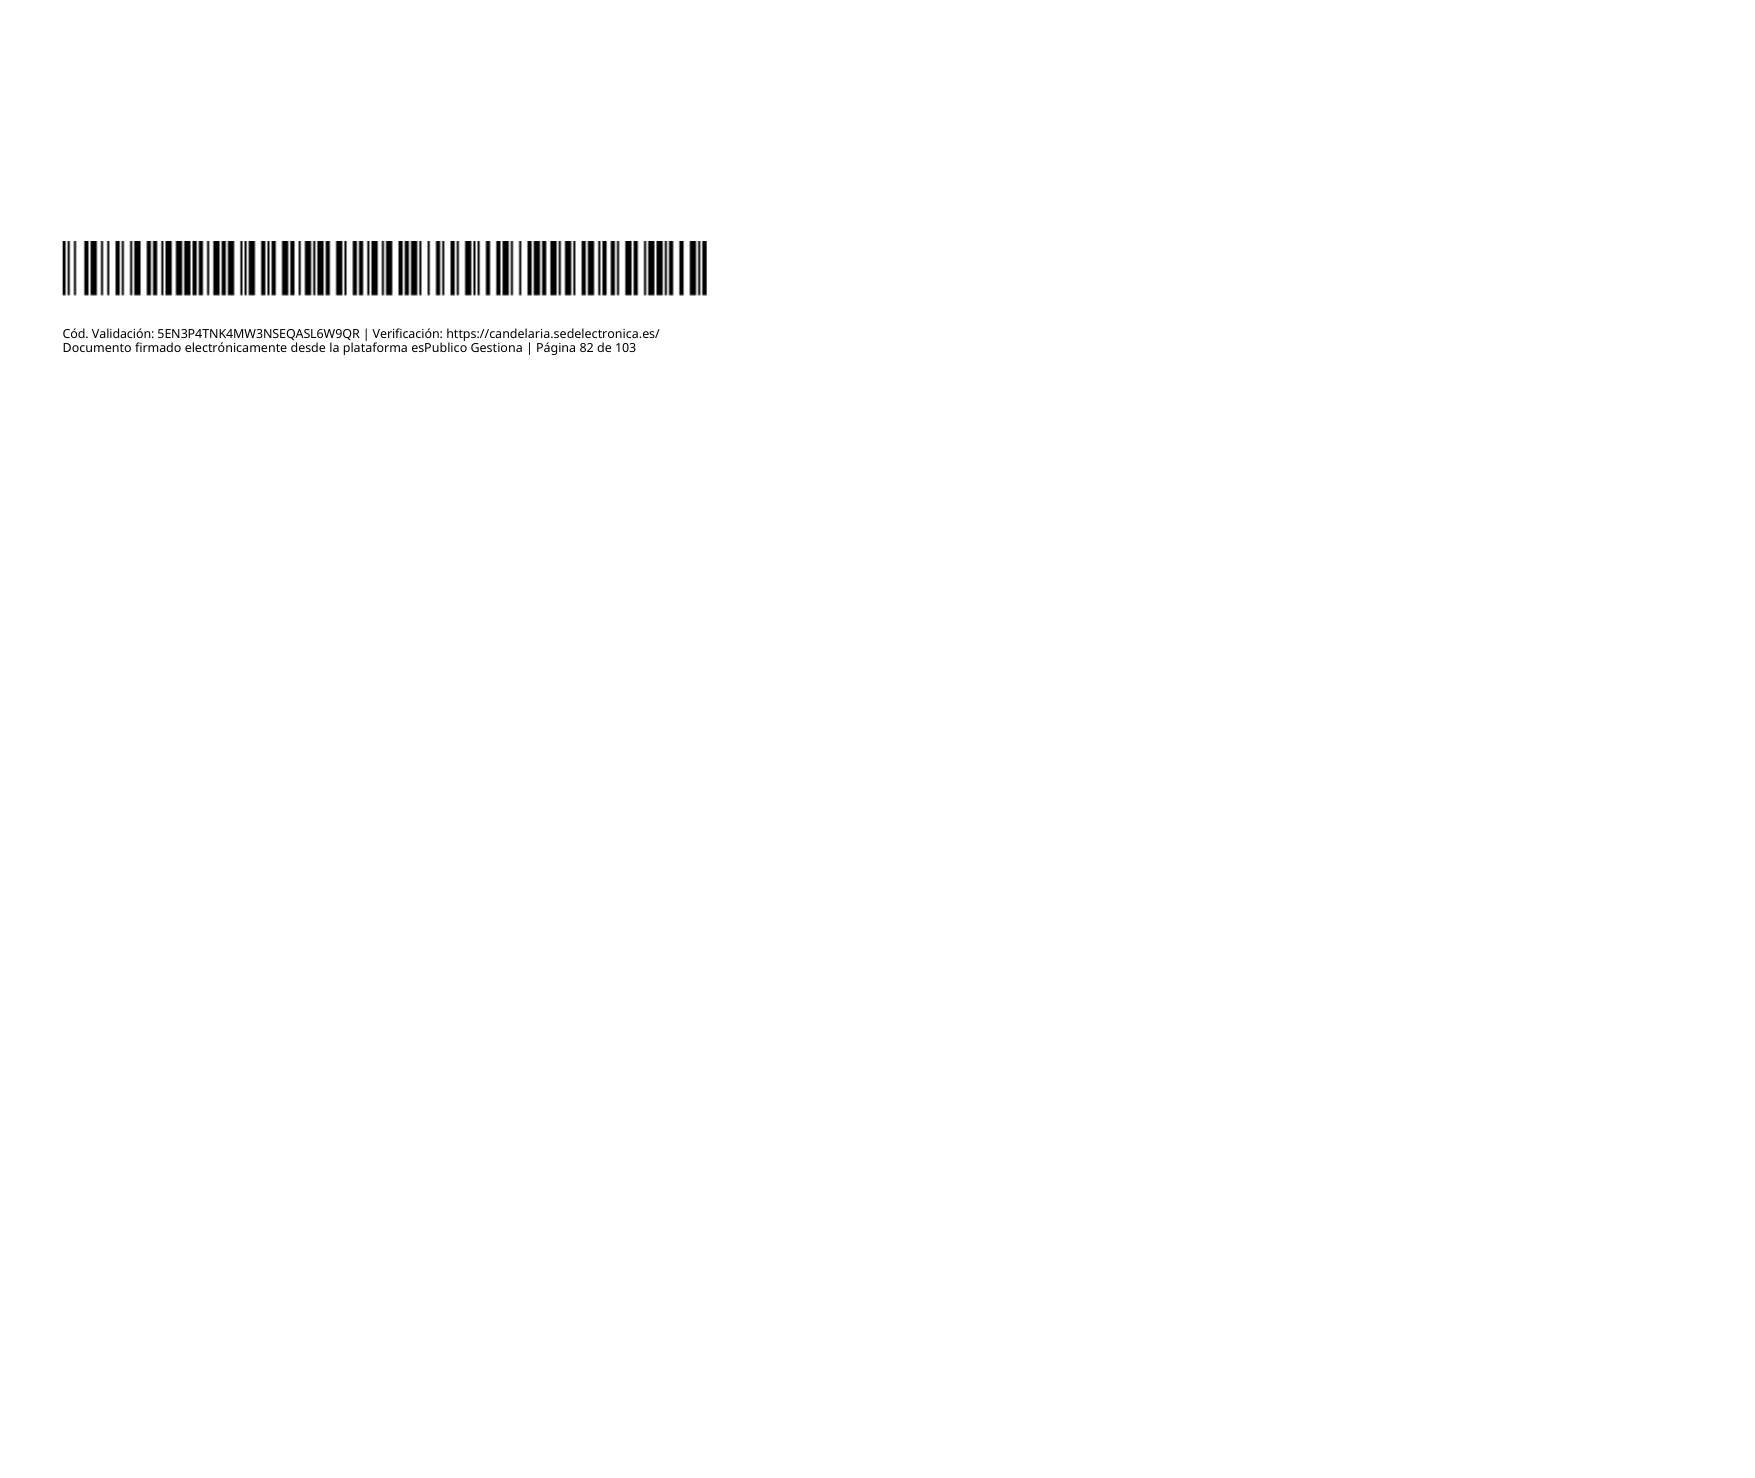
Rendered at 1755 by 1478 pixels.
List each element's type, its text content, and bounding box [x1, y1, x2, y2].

text Cód. Validación: 5EN3P4TNK4MW3NSEQASL6W9QR | Verificación: https://candelaria.sedelectronica.es/ Documento firmado electrónicamente desde la plataforma esPublico Gestiona | Página 82 de 103 [62, 326, 705, 356]
